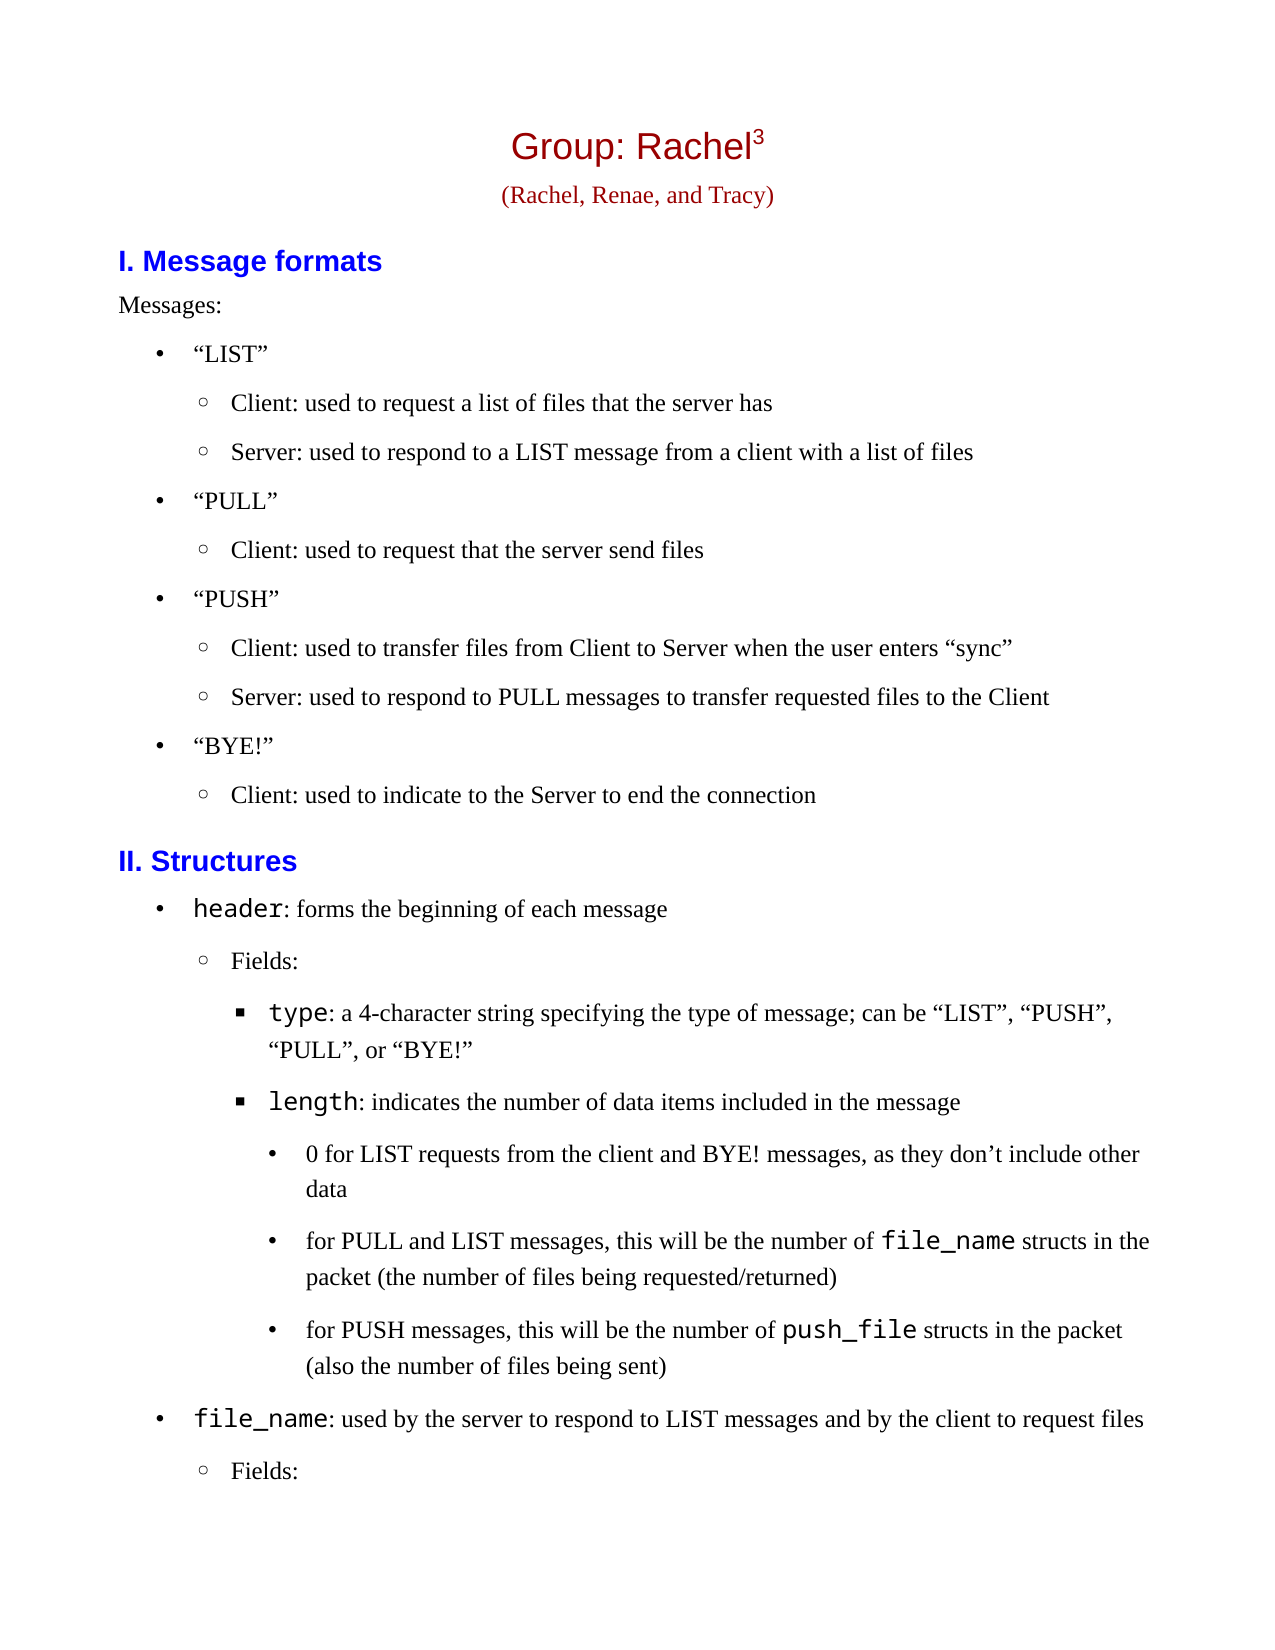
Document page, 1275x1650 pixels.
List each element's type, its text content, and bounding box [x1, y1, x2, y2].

list for PUSH messages, this will be the number of push_file structs in the packet (also the number of files being sent) [268, 1312, 1157, 1380]
list “PUSH” [156, 584, 1157, 613]
list Client: used to transfer files from Client to Server when the user enters “sync” [193, 633, 1157, 662]
subtitle Group: Rachel3 [118, 124, 1157, 167]
list length: indicates the number of data items included in the message [231, 1084, 1157, 1118]
list “BYE!” [156, 731, 1157, 760]
list Client: used to indicate to the Server to end the connection [193, 781, 1157, 809]
list “LIST” [156, 339, 1157, 368]
list Fields: [193, 1456, 1157, 1484]
list “PULL” [156, 486, 1157, 515]
subtitle II. Structures [118, 844, 1157, 878]
text Messages: [118, 290, 1157, 319]
list type: a 4-character string specifying the type of message; can be “LIST”, “PUSH”, “PULL”, or “BYE!” [231, 995, 1157, 1063]
text (Rachel, Renae, and Tracy) [118, 180, 1157, 209]
list Server: used to respond to a LIST message from a client with a list of files [193, 437, 1157, 466]
list Client: used to request that the server send files [193, 535, 1157, 564]
list file_name: used by the server to respond to LIST messages and by the client to request files [156, 1400, 1157, 1434]
list for PULL and LIST messages, this will be the number of file_name structs in the packet (the number of files being requested/returned) [268, 1223, 1157, 1291]
list header: forms the beginning of each message [156, 890, 1157, 924]
list Server: used to respond to PULL messages to transfer requested files to the Client [193, 682, 1157, 711]
list Client: used to request a list of files that the server has [193, 388, 1157, 417]
subtitle I. Message formats [118, 244, 1157, 277]
list 0 for LIST requests from the client and BYE! messages, as they don’t include other data [268, 1139, 1157, 1202]
list Fields: [193, 946, 1157, 974]
